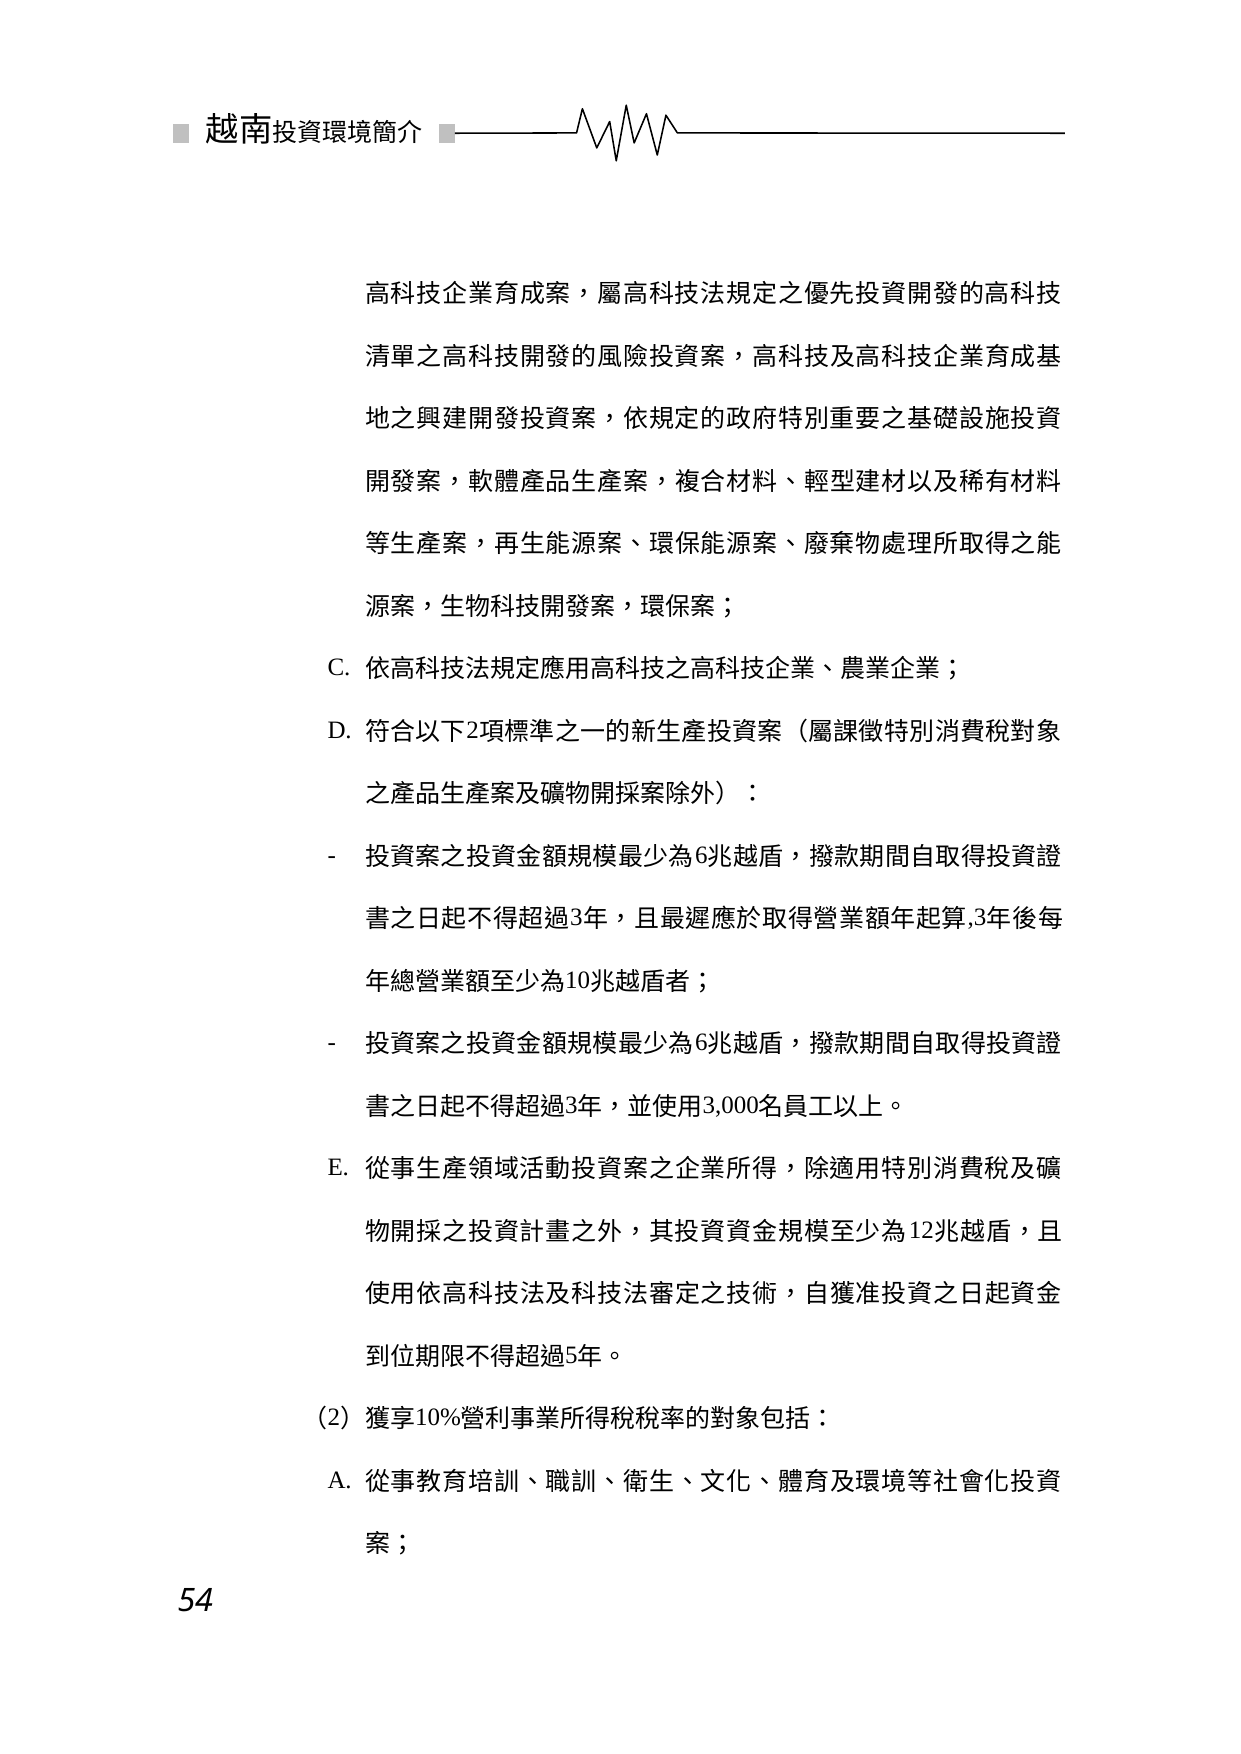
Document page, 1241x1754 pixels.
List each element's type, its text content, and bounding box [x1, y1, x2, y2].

text - 投資案之投資金額規模最少為6兆越盾，撥款期間自取得投資證書之日起不得超過3年，並使用3,000名員工以上。 [327, 1000, 1063, 1125]
text D. 符合以下2項標準之一的新生產投資案（屬課徵特別消費稅對象之產品生產案及礦物開採案除外）： [327, 688, 1063, 813]
text - 投資案之投資金額規模最少為6兆越盾，撥款期間自取得投資證書之日起不得超過3年，且最遲應於取得營業額年起算,3年後每年總營業額至少為10兆越盾者； [327, 813, 1063, 1000]
text E. 從事生產領域活動投資案之企業所得，除適用特別消費稅及礦物開採之投資計畫之外，其投資資金規模至少為12兆越盾，且使用依高科技法及科技法審定之技術，自獲准投資之日起資金到位期限不得超過5年。 [327, 1125, 1063, 1375]
text A. 從事教育培訓、職訓、衛生、文化、體育及環境等社會化投資案； [327, 1438, 1063, 1563]
text C. 依高科技法規定應用高科技之高科技企業、農業企業； [327, 625, 1063, 688]
text （2）獲享10%營利事業所得稅稅率的對象包括： [302, 1375, 1063, 1438]
text 高科技企業育成案，屬高科技法規定之優先投資開發的高科技清單之高科技開發的風險投資案，高科技及高科技企業育成基地之興建開發投資案，依規定的政府特別重要之基礎設施投資開發案，軟體產品生產案，複合材料、輕型建材以及稀有材料等生產案，再生能源案、環保能源案、廢棄物處理所取得之能源案，生物科技開發案，環保案； [327, 250, 1063, 625]
